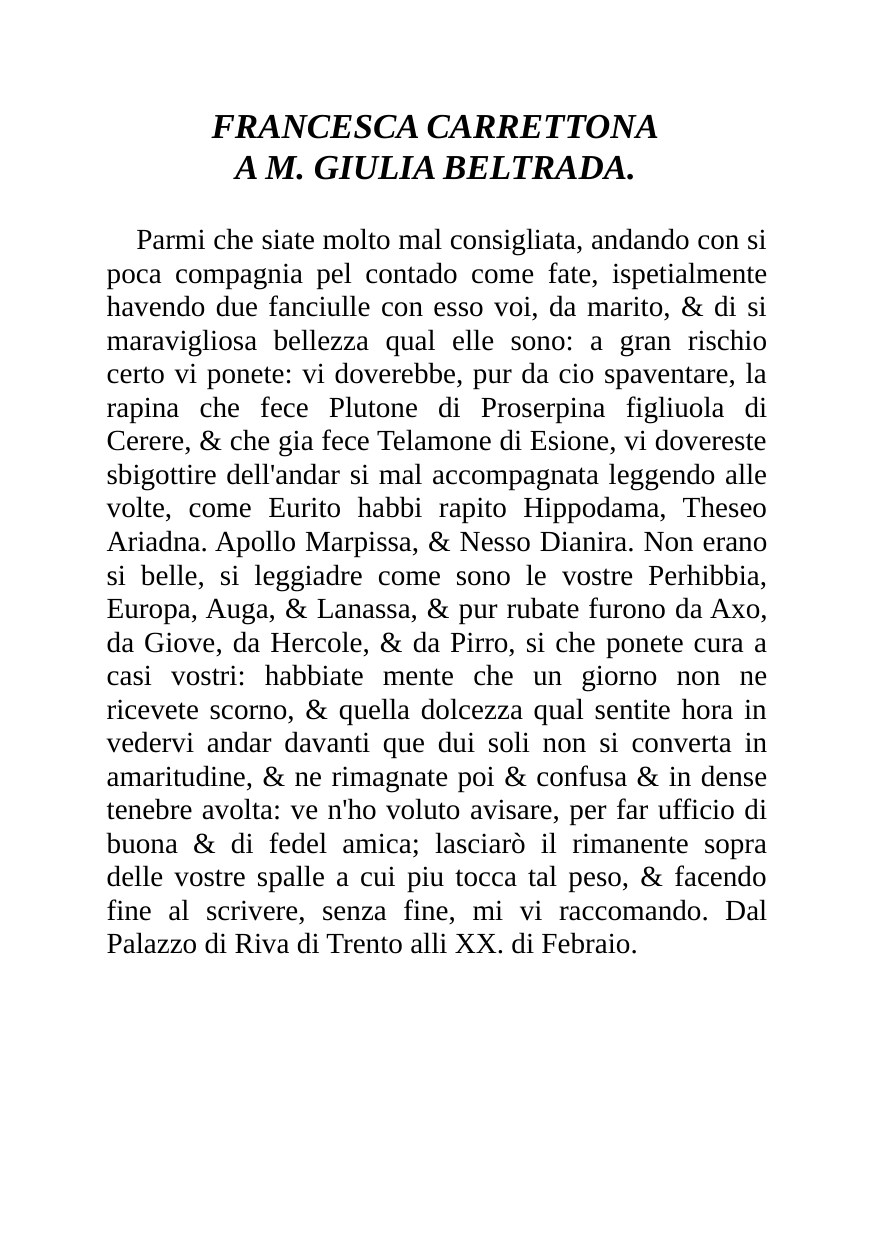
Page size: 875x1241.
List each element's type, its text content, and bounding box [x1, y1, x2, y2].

subtitle FRANCESCA CARRETTONA A M. GIULIA BELTRADA. [106, 106, 768, 187]
text Parmi che siate molto mal consigliata, andando con si poca compagnia pel contado come fate, ispetialmente havendo due fanciulle con esso voi, da marito, & di si maravigliosa bellezza qual elle sono: a gran rischio certo vi ponete: vi doverebbe, pur da cio spaventare, la rapina che fece Plutone di Proserpina figliuola di Cerere, & che gia fece Telamone di Esione, vi dovereste sbigottire dell'andar si mal accompagnata leggendo alle volte, come Eurito habbi rapito Hippodama, Theseo Ariadna. Apollo Marpissa, & Nesso Dianira. Non erano si belle, si leggiadre come sono le vostre Perhibbia, Europa, Auga, & Lanassa, & pur rubate furono da Axo, da Giove, da Hercole, & da Pirro, si che ponete cura a casi vostri: habbiate mente che un giorno non ne ricevete scorno, & quella dolcezza qual sentite hora in vedervi andar davanti que dui soli non si converta in amaritudine, & ne rimagnate poi & confusa & in dense tenebre avolta: ve n'ho voluto avisare, per far ufficio di buona & di fedel amica; lasciarò il rimanente sopra delle vostre spalle a cui piu tocca tal peso, & facendo fine al scrivere, senza fine, mi vi raccomando. Dal Palazzo di Riva di Trento alli XX. di Febraio. [106, 222, 768, 960]
